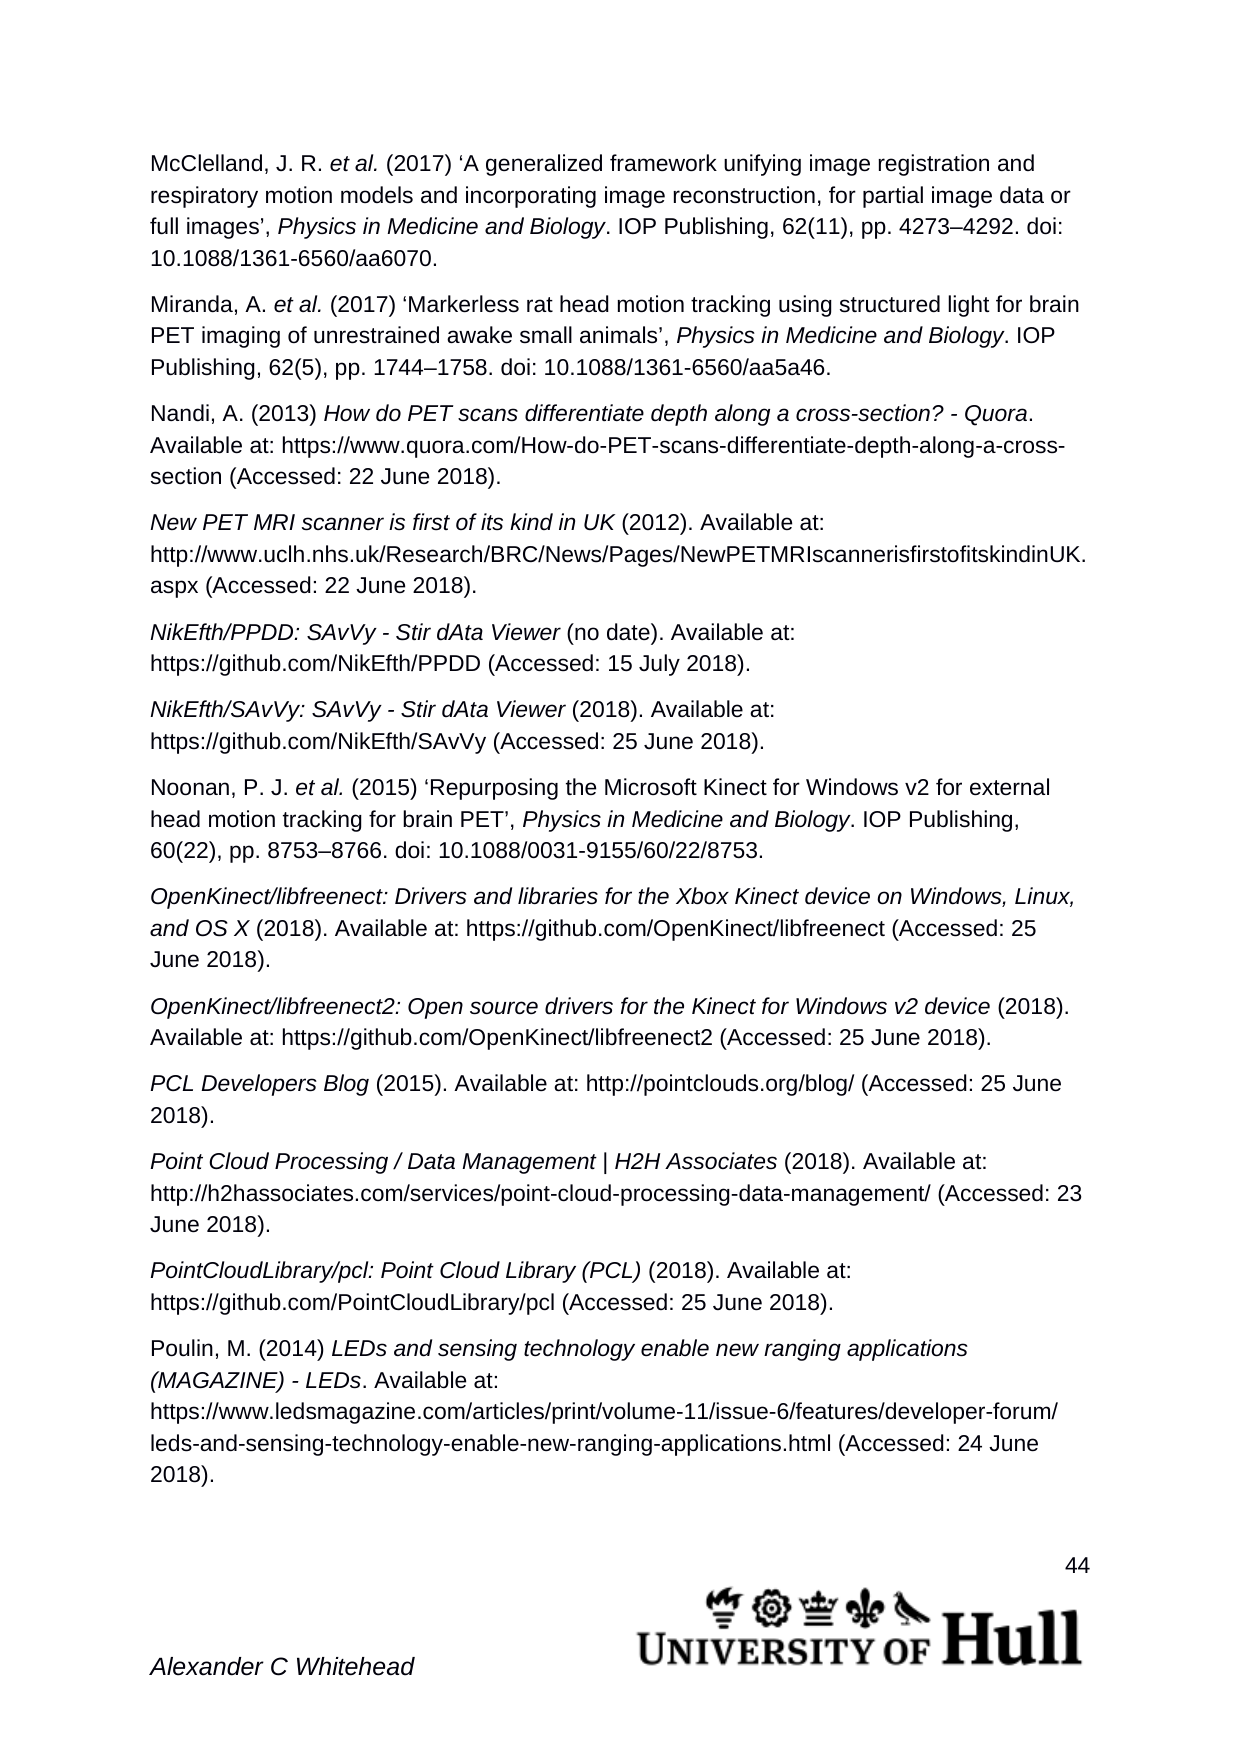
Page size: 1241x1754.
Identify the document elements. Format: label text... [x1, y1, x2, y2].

text OpenKinect/libfreenect: Drivers and libraries for the Xbox Kinect device on Windows, Linux, and OS X (2018). Available at: https://github.com/OpenKinect/libfreenect (Accessed: 25 June 2018). [150, 883, 1090, 973]
text Nandi, A. (2013) How do PET scans differentiate depth along a cross-section? - Quora. Available at: https://www.quora.com/How-do-PET-scans-differentiate-depth-along-a-cross-section (Accessed: 22 June 2018). [150, 400, 1090, 489]
text NikEfth/SAvVy: SAvVy - Stir dAta Viewer (2018). Available at: https://github.com/NikEfth/SAvVy (Accessed: 25 June 2018). [150, 696, 1090, 754]
text McClelland, J. R. et al. (2017) ‘A generalized framework unifying image registration and respiratory motion models and incorporating image reconstruction, for partial image data or full images’, Physics in Medicine and Biology. IOP Publishing, 62(11), pp. 4273–4292. doi: 10.1088/1361-6560/aa6070. [150, 150, 1090, 271]
text Noonan, P. J. et al. (2015) ‘Repurposing the Microsoft Kinect for Windows v2 for external head motion tracking for brain PET’, Physics in Medicine and Biology. IOP Publishing, 60(22), pp. 8753–8766. doi: 10.1088/0031-9155/60/22/8753. [150, 774, 1090, 863]
text PCL Developers Blog (2015). Available at: http://pointclouds.org/blog/ (Accessed: 25 June 2018). [150, 1070, 1090, 1128]
text OpenKinect/libfreenect2: Open source drivers for the Kinect for Windows v2 device (2018). Available at: https://github.com/OpenKinect/libfreenect2 (Accessed: 25 June 2018). [150, 993, 1090, 1051]
text NikEfth/PPDD: SAvVy - Stir dAta Viewer (no date). Available at: https://github.com/NikEfth/PPDD (Accessed: 15 July 2018). [150, 619, 1090, 677]
text Point Cloud Processing / Data Management | H2H Associates (2018). Available at: http://h2hassociates.com/services/point-cloud-processing-data-management/ (Accessed: 23 June 2018). [150, 1148, 1090, 1237]
text Miranda, A. et al. (2017) ‘Markerless rat head motion tracking using structured light for brain PET imaging of unrestrained awake small animals’, Physics in Medicine and Biology. IOP Publishing, 62(5), pp. 1744–1758. doi: 10.1088/1361-6560/aa5a46. [150, 291, 1090, 380]
picture [631, 1578, 1091, 1675]
text New PET MRI scanner is first of its kind in UK (2012). Available at: http://www.uclh.nhs.uk/Research/BRC/News/Pages/NewPETMRIscannerisfirstofitskindinUK.aspx (Accessed: 22 June 2018). [150, 509, 1090, 599]
text PointCloudLibrary/pcl: Point Cloud Library (PCL) (2018). Available at: https://github.com/PointCloudLibrary/pcl (Accessed: 25 June 2018). [150, 1257, 1090, 1315]
text Poulin, M. (2014) LEDs and sensing technology enable new ranging applications (MAGAZINE) - LEDs. Available at: https://www.ledsmagazine.com/articles/print/volume-11/issue-6/features/developer-forum/leds-and-sensing-technology-enable-new-ranging-applications.html (Accessed: 24 June 2018). [150, 1335, 1090, 1488]
